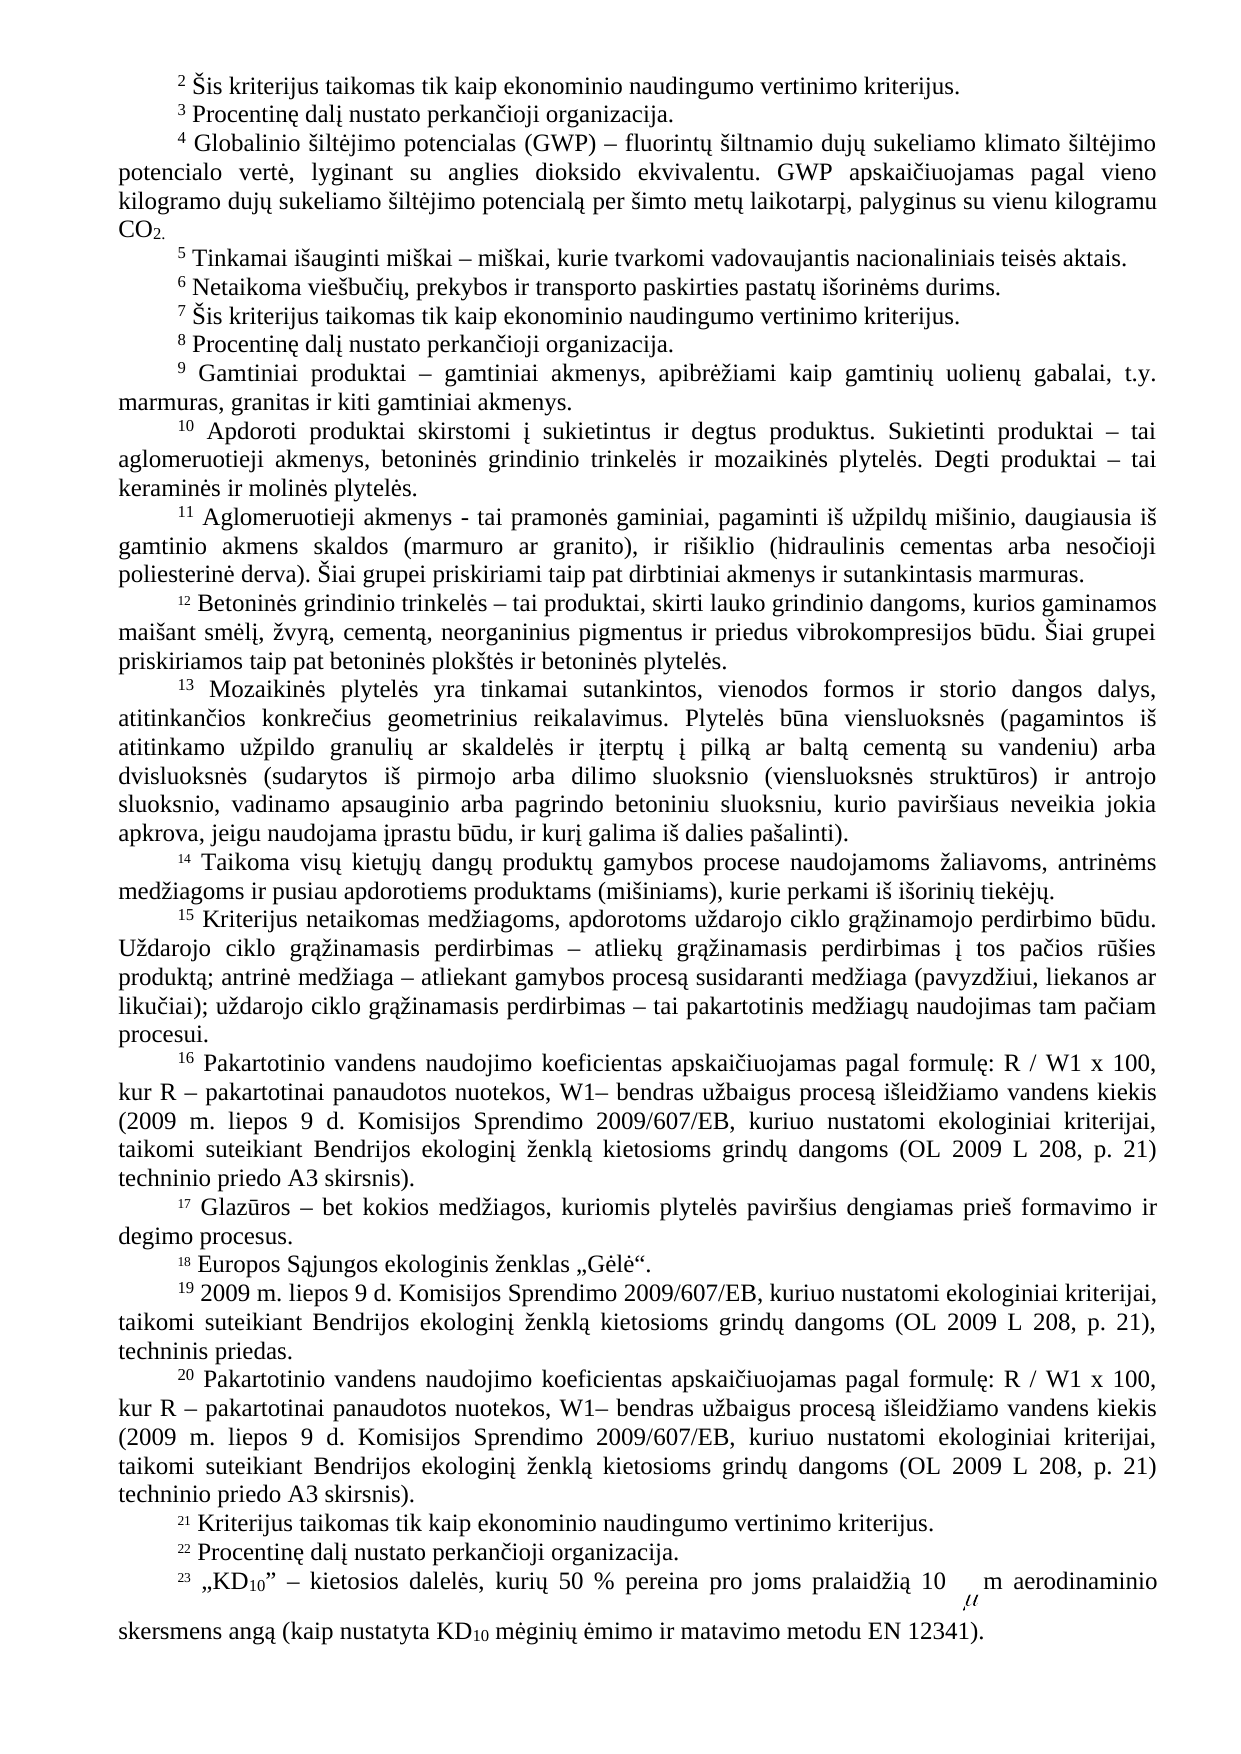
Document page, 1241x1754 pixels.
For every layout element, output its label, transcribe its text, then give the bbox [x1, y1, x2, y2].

text 11 Aglomeruotieji akmenys - tai pramonės gaminiai, pagaminti iš užpildų mišinio, daugiausia iš gamtinio akmens skaldos (marmuro ar granito), ir rišiklio (hidraulinis cementas arba nesočioji poliesterinė derva). Šiai grupei priskiriami taip pat dirbtiniai akmenys ir sutankintasis marmuras. [118, 502, 1157, 588]
text 5 Tinkamai išauginti miškai – miškai, kurie tvarkomi vadovaujantis nacionaliniais teisės aktais. [118, 243, 1157, 272]
text 20 Pakartotinio vandens naudojimo koeficientas apskaičiuojamas pagal formulę: R / W1 x 100, kur R – pakartotinai panaudotos nuotekos, W1– bendras užbaigus procesą išleidžiamo vandens kiekis (2009 m. liepos 9 d. Komisijos Sprendimo 2009/607/EB, kuriuo nustatomi ekologiniai kriterijai, taikomi suteikiant Bendrijos ekologinį ženklą kietosioms grindų dangoms (OL 2009 L 208, p. 21) techninio priedo A3 skirsnis). [118, 1364, 1157, 1508]
text 6 Netaikoma viešbučių, prekybos ir transporto paskirties pastatų išorinėms durims. [118, 272, 1157, 301]
text 18 Europos Sąjungos ekologinis ženklas „Gėlė“. [118, 1249, 1157, 1278]
text 15 Kriterijus netaikomas medžiagoms, apdorotoms uždarojo ciklo grąžinamojo perdirbimo būdu. Uždarojo ciklo grąžinamasis perdirbimas – atliekų grąžinamasis perdirbimas į tos pačios rūšies produktą; antrinė medžiaga – atliekant gamybos procesą susidaranti medžiaga (pavyzdžiui, liekanos ar likučiai); uždarojo ciklo grąžinamasis perdirbimas – tai pakartotinis medžiagų naudojimas tam pačiam procesui. [118, 904, 1157, 1048]
text 7 Šis kriterijus taikomas tik kaip ekonominio naudingumo vertinimo kriterijus. [118, 301, 1157, 329]
text 22 Procentinę dalį nustato perkančioji organizacija. [118, 1537, 1157, 1566]
text 16 Pakartotinio vandens naudojimo koeficientas apskaičiuojamas pagal formulę: R / W1 x 100, kur R – pakartotinai panaudotos nuotekos, W1– bendras užbaigus procesą išleidžiamo vandens kiekis (2009 m. liepos 9 d. Komisijos Sprendimo 2009/607/EB, kuriuo nustatomi ekologiniai kriterijai, taikomi suteikiant Bendrijos ekologinį ženklą kietosioms grindų dangoms (OL 2009 L 208, p. 21) techninio priedo A3 skirsnis). [118, 1048, 1157, 1192]
text 10 Apdoroti produktai skirstomi į sukietintus ir degtus produktus. Sukietinti produktai – tai aglomeruotieji akmenys, betoninės grindinio trinkelės ir mozaikinės plytelės. Degti produktai – tai keraminės ir molinės plytelės. [118, 416, 1157, 502]
text 4 Globalinio šiltėjimo potencialas (GWP) – fluorintų šiltnamio dujų sukeliamo klimato šiltėjimo potencialo vertė, lyginant su anglies dioksido ekvivalentu. GWP apskaičiuojamas pagal vieno kilogramo dujų sukeliamo šiltėjimo potencialą per šimto metų laikotarpį, palyginus su vienu kilogramu CO2. [118, 128, 1157, 243]
text 9 Gamtiniai produktai – gamtiniai akmenys, apibrėžiami kaip gamtinių uolienų gabalai, t.y. marmuras, granitas ir kiti gamtiniai akmenys. [118, 358, 1157, 416]
text 13 Mozaikinės plytelės yra tinkamai sutankintos, vienodos formos ir storio dangos dalys, atitinkančios konkrečius geometrinius reikalavimus. Plytelės būna viensluoksnės (pagamintos iš atitinkamo užpildo granulių ar skaldelės ir įterptų į pilką ar baltą cementą su vandeniu) arba dvisluoksnės (sudarytos iš pirmojo arba dilimo sluoksnio (viensluoksnės struktūros) ir antrojo sluoksnio, vadinamo apsauginio arba pagrindo betoniniu sluoksniu, kurio paviršiaus neveikia jokia apkrova, jeigu naudojama įprastu būdu, ir kurį galima iš dalies pašalinti). [118, 674, 1157, 847]
text 14 Taikoma visų kietųjų dangų produktų gamybos procese naudojamoms žaliavoms, antrinėms medžiagoms ir pusiau apdorotiems produktams (mišiniams), kurie perkami iš išorinių tiekėjų. [118, 847, 1157, 904]
text 17 Glazūros – bet kokios medžiagos, kuriomis plytelės paviršius dengiamas prieš formavimo ir degimo procesus. [118, 1192, 1157, 1249]
text 8 Procentinę dalį nustato perkančioji organizacija. [118, 329, 1157, 358]
text 3 Procentinę dalį nustato perkančioji organizacija. [118, 99, 1157, 128]
text 19 2009 m. liepos 9 d. Komisijos Sprendimo 2009/607/EB, kuriuo nustatomi ekologiniai kriterijai, taikomi suteikiant Bendrijos ekologinį ženklą kietosioms grindų dangoms (OL 2009 L 208, p. 21), techninis priedas. [118, 1278, 1157, 1364]
text 21 Kriterijus taikomas tik kaip ekonominio naudingumo vertinimo kriterijus. [118, 1508, 1157, 1537]
text 23 „KD10” – kietosios dalelės, kurių 50 % pereina pro joms pralaidžią 10 mium aerodinaminio skersmens angą (kaip nustatyta KD10 mėginių ėmimo ir matavimo metodu EN 12341). [118, 1566, 1157, 1644]
text 2 Šis kriterijus taikomas tik kaip ekonominio naudingumo vertinimo kriterijus. [118, 71, 1157, 99]
text 12 Betoninės grindinio trinkelės – tai produktai, skirti lauko grindinio dangoms, kurios gaminamos maišant smėlį, žvyrą, cementą, neorganinius pigmentus ir priedus vibrokompresijos būdu. Šiai grupei priskiriamos taip pat betoninės plokštės ir betoninės plytelės. [118, 588, 1157, 674]
